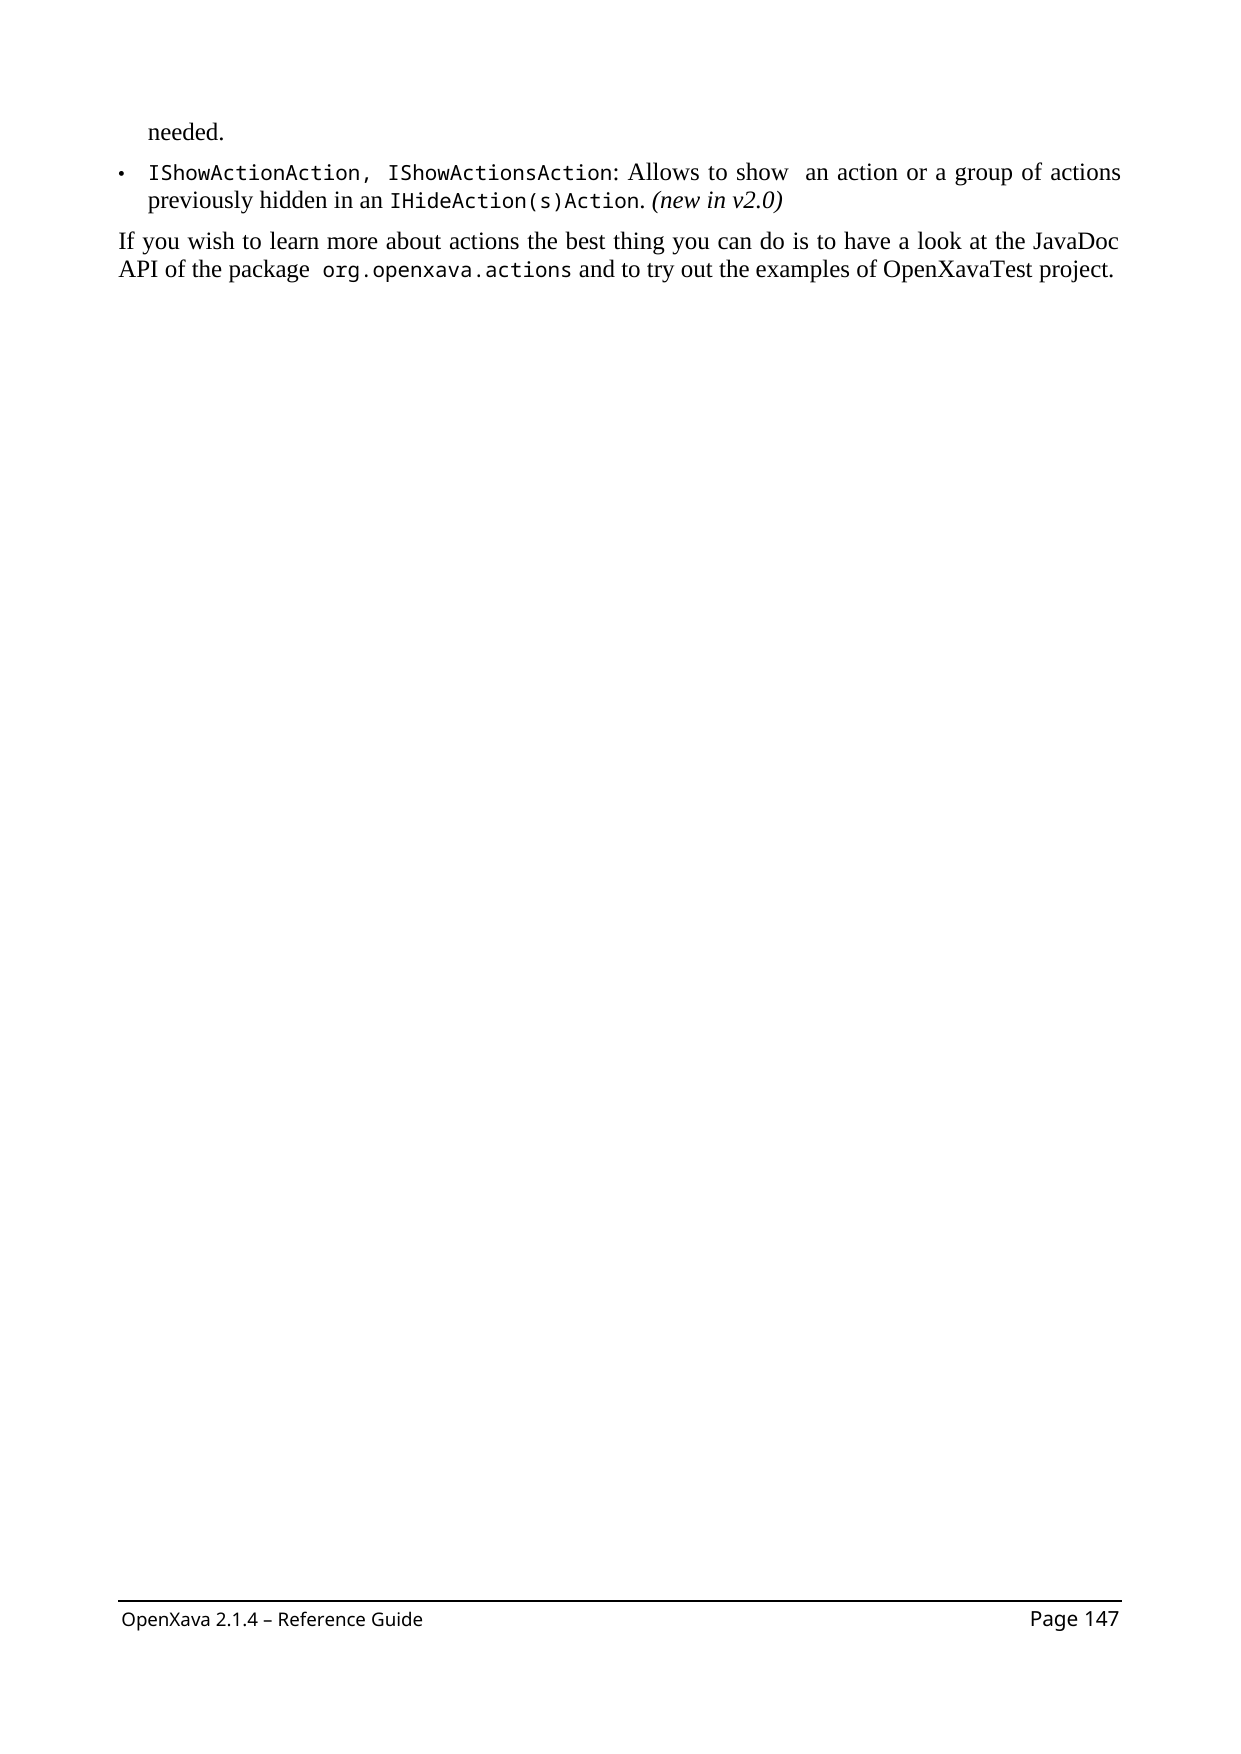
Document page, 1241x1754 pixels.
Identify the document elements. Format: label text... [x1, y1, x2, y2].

list needed. [118, 118, 1122, 146]
list IShowActionAction, IShowActionsAction: Allows to show an action or a group of actions previously hidden in an IHideAction(s)Action. (new in v2.0) [118, 158, 1122, 215]
text If you wish to learn more about actions the best thing you can do is to have a look at the JavaDoc API of the package org.openxava.actions and to try out the examples of OpenXavaTest project. [118, 227, 1122, 283]
